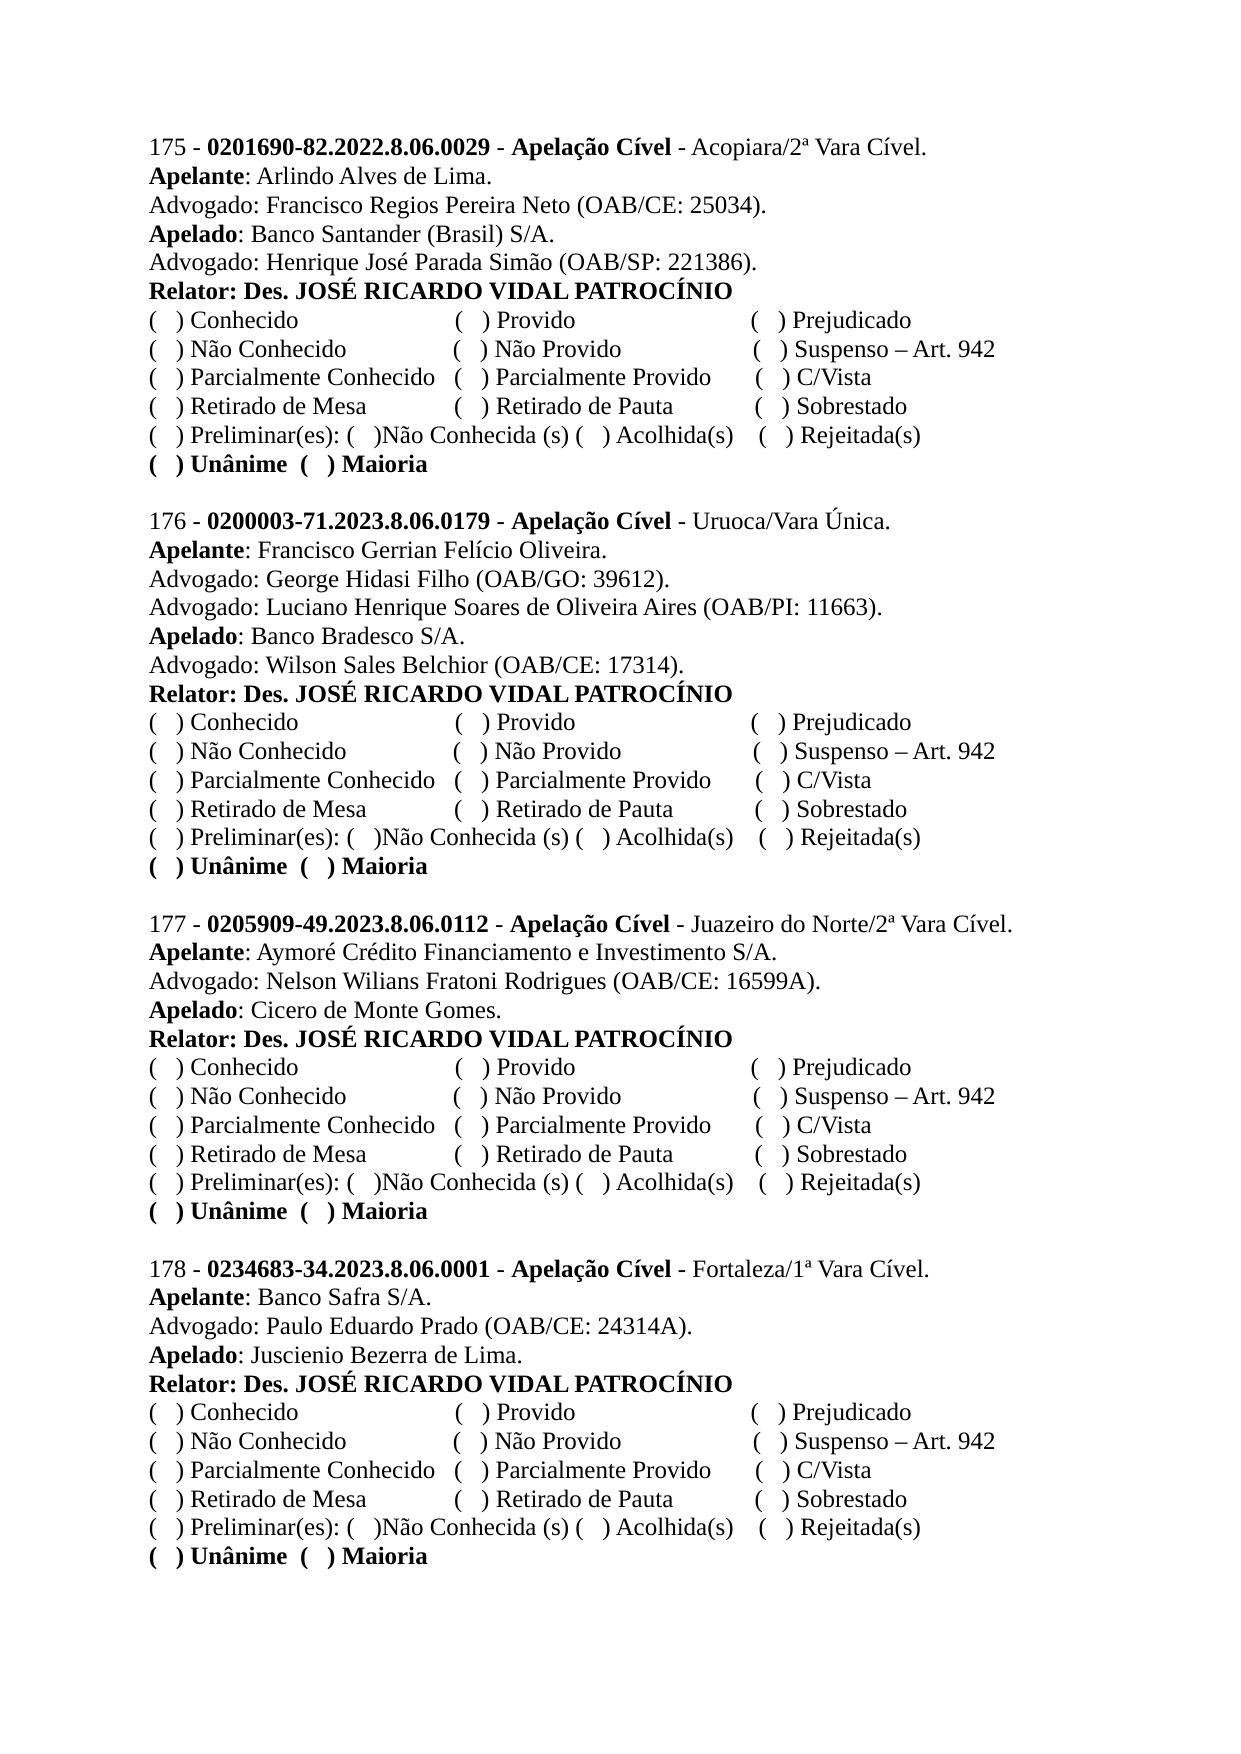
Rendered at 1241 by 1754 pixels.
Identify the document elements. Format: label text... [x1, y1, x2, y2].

text ( ) Preliminar(es): ( )Não Conhecida (s) ( ) Acolhida(s) ( ) Rejeitada(s) [148, 1512, 1158, 1541]
text Apelado: Banco Santander (Brasil) S/A. [148, 219, 1141, 247]
text ( ) Não Conhecido ( ) Não Provido ( ) Suspenso – Art. 942 [148, 334, 1158, 362]
text ( ) Retirado de Mesa ( ) Retirado de Pauta ( ) Sobrestado [148, 1484, 1158, 1512]
text Relator: Des. JOSÉ RICARDO VIDAL PATROCÍNIO [148, 1369, 1141, 1397]
text Advogado: Nelson Wilians Fratoni Rodrigues (OAB/CE: 16599A). [148, 966, 1141, 995]
text ( ) Não Conhecido ( ) Não Provido ( ) Suspenso – Art. 942 [148, 1081, 1158, 1110]
text Apelado: Banco Bradesco S/A. [148, 621, 1141, 650]
text Apelante: Banco Safra S/A. [148, 1282, 1141, 1311]
text Advogado: Henrique José Parada Simão (OAB/SP: 221386). [148, 247, 1141, 276]
text Apelante: Aymoré Crédito Financiamento e Investimento S/A. [148, 937, 1141, 966]
text Apelado: Juscienio Bezerra de Lima. [148, 1340, 1141, 1369]
text ( ) Parcialmente Conhecido ( ) Parcialmente Provido ( ) C/Vista [148, 765, 1158, 794]
text 175 - 0201690-82.2022.8.06.0029 - Apelação Cível - Acopiara/2ª Vara Cível. [148, 132, 1141, 161]
text Advogado: Wilson Sales Belchior (OAB/CE: 17314). [148, 650, 1141, 679]
text ( ) Preliminar(es): ( )Não Conhecida (s) ( ) Acolhida(s) ( ) Rejeitada(s) [148, 420, 1158, 449]
text ( ) Unânime ( ) Maioria [148, 1196, 1158, 1225]
text ( ) Parcialmente Conhecido ( ) Parcialmente Provido ( ) C/Vista [148, 1455, 1158, 1484]
text ( ) Retirado de Mesa ( ) Retirado de Pauta ( ) Sobrestado [148, 794, 1158, 822]
text Relator: Des. JOSÉ RICARDO VIDAL PATROCÍNIO [148, 679, 1141, 707]
text Advogado: Francisco Regios Pereira Neto (OAB/CE: 25034). [148, 190, 1141, 219]
text ( ) Conhecido ( ) Provido ( ) Prejudicado [148, 305, 1141, 334]
text ( ) Preliminar(es): ( )Não Conhecida (s) ( ) Acolhida(s) ( ) Rejeitada(s) [148, 1167, 1158, 1196]
text ( ) Retirado de Mesa ( ) Retirado de Pauta ( ) Sobrestado [148, 391, 1158, 420]
text Relator: Des. JOSÉ RICARDO VIDAL PATROCÍNIO [148, 276, 1141, 305]
text ( ) Não Conhecido ( ) Não Provido ( ) Suspenso – Art. 942 [148, 736, 1158, 765]
text Advogado: Luciano Henrique Soares de Oliveira Aires (OAB/PI: 11663). [148, 592, 1141, 621]
text Apelante: Francisco Gerrian Felício Oliveira. [148, 535, 1141, 564]
text ( ) Parcialmente Conhecido ( ) Parcialmente Provido ( ) C/Vista [148, 362, 1158, 391]
text ( ) Não Conhecido ( ) Não Provido ( ) Suspenso – Art. 942 [148, 1426, 1158, 1455]
text ( ) Conhecido ( ) Provido ( ) Prejudicado [148, 1397, 1141, 1426]
text ( ) Unânime ( ) Maioria [148, 851, 1158, 880]
text 178 - 0234683-34.2023.8.06.0001 - Apelação Cível - Fortaleza/1ª Vara Cível. [148, 1254, 1141, 1282]
text ( ) Conhecido ( ) Provido ( ) Prejudicado [148, 707, 1141, 736]
text ( ) Preliminar(es): ( )Não Conhecida (s) ( ) Acolhida(s) ( ) Rejeitada(s) [148, 822, 1158, 851]
text Apelante: Arlindo Alves de Lima. [148, 161, 1141, 190]
text 176 - 0200003-71.2023.8.06.0179 - Apelação Cível - Uruoca/Vara Única. [148, 506, 1141, 535]
text ( ) Conhecido ( ) Provido ( ) Prejudicado [148, 1052, 1141, 1081]
text ( ) Retirado de Mesa ( ) Retirado de Pauta ( ) Sobrestado [148, 1139, 1158, 1167]
text 177 - 0205909-49.2023.8.06.0112 - Apelação Cível - Juazeiro do Norte/2ª Vara Cível. [148, 909, 1141, 937]
text Relator: Des. JOSÉ RICARDO VIDAL PATROCÍNIO [148, 1024, 1141, 1052]
text Advogado: Paulo Eduardo Prado (OAB/CE: 24314A). [148, 1311, 1141, 1340]
text Apelado: Cicero de Monte Gomes. [148, 995, 1141, 1024]
text Advogado: George Hidasi Filho (OAB/GO: 39612). [148, 564, 1141, 592]
text ( ) Unânime ( ) Maioria [148, 1541, 1158, 1570]
text ( ) Unânime ( ) Maioria [148, 449, 1158, 477]
text ( ) Parcialmente Conhecido ( ) Parcialmente Provido ( ) C/Vista [148, 1110, 1158, 1139]
